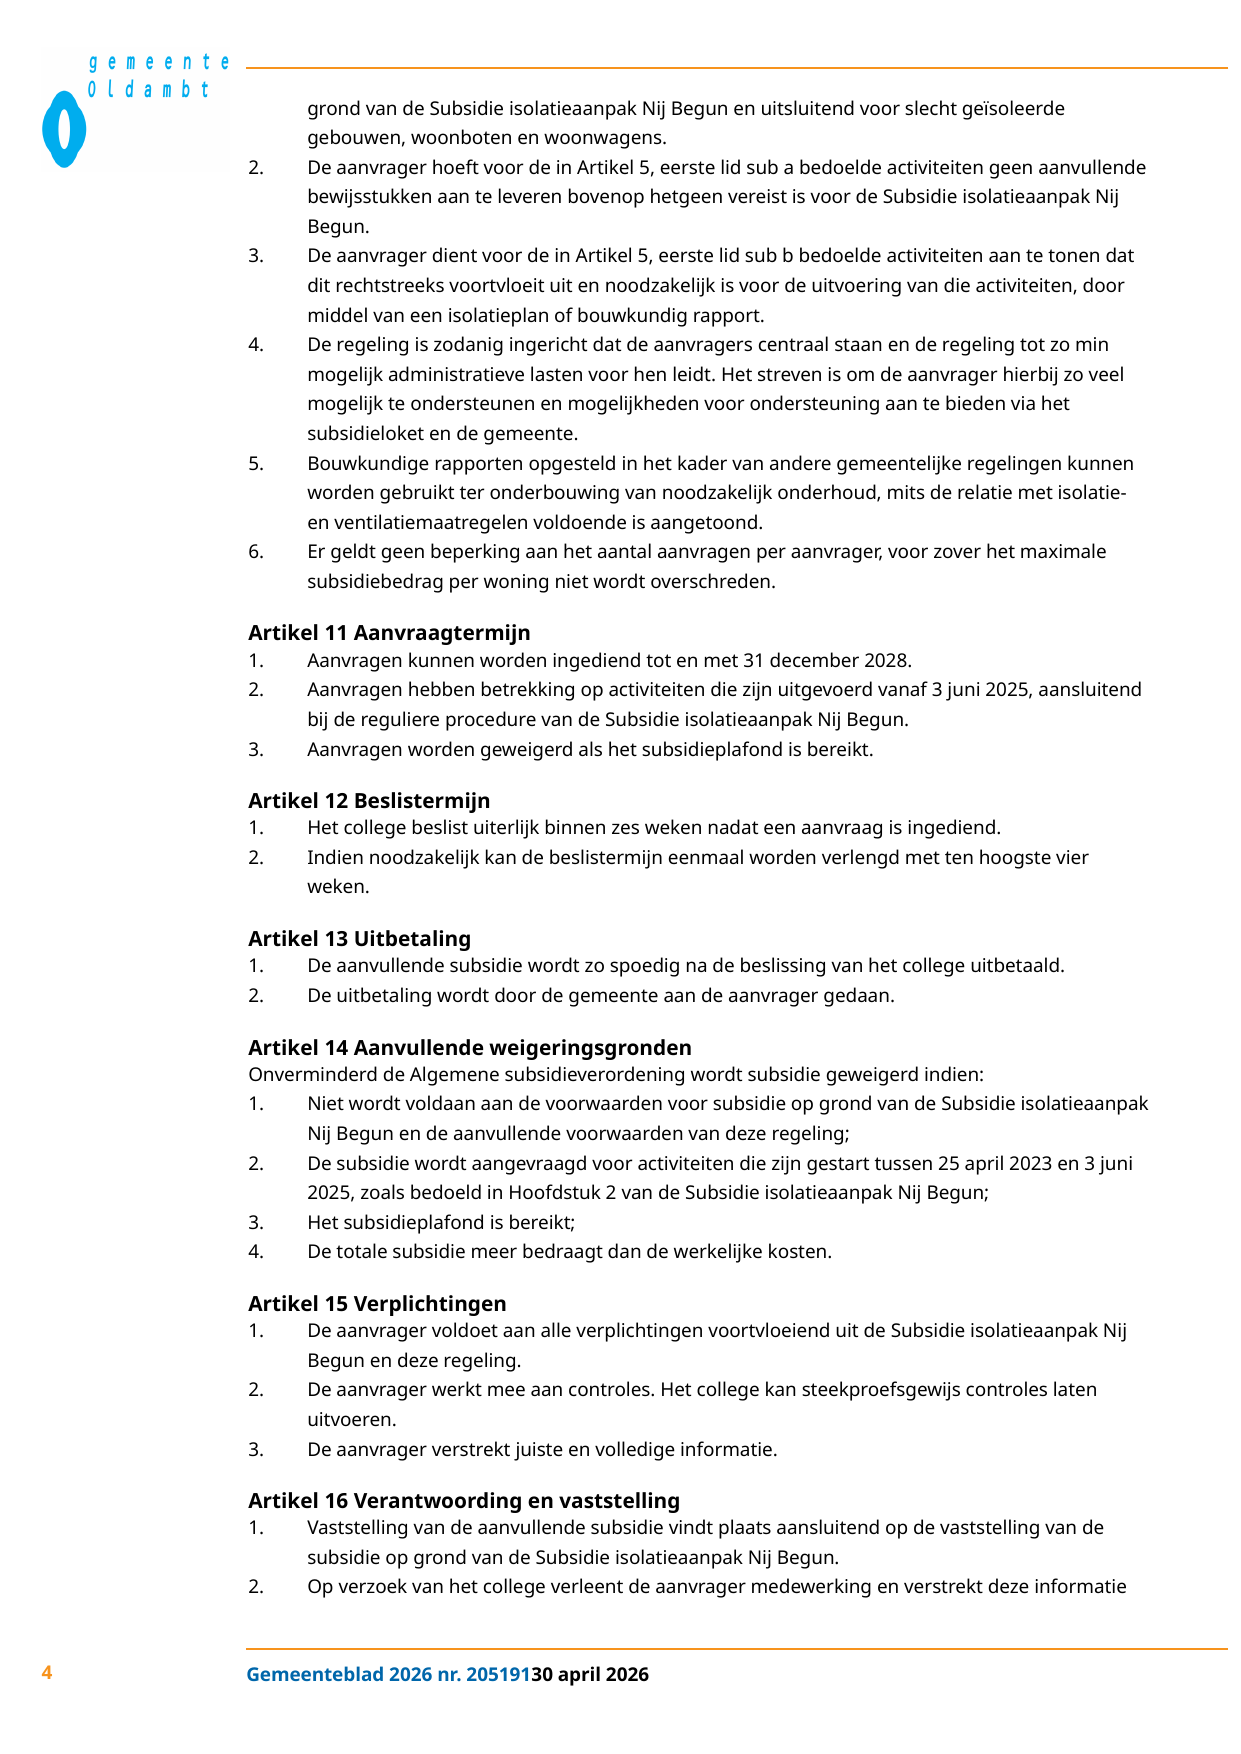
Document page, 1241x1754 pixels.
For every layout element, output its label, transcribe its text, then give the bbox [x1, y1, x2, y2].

list De aanvrager hoeft voor de in Artikel 5, eerste lid sub a bedoelde activiteiten geen aanvullende bewijsstukken aan te leveren bovenop hetgeen vereist is voor de Subsidie isolatieaanpak Nij Begun. [248, 154, 1152, 239]
list Niet wordt voldaan aan de voorwaarden voor subsidie op grond van de Subsidie isolatieaanpak Nij Begun en de aanvullende voorwaarden van deze regeling; [248, 1091, 1152, 1146]
list De aanvrager dient voor de in Artikel 5, eerste lid sub b bedoelde activiteiten aan te tonen dat dit rechtstreeks voortvloeit uit en noodzakelijk is voor de uitvoering van die activiteiten, door middel van een isolatieplan of bouwkundig rapport. [248, 243, 1152, 328]
list De regeling is zodanig ingericht dat de aanvragers centraal staan en de regeling tot zo min mogelijk administratieve lasten voor hen leidt. Het streven is om de aanvrager hierbij zo veel mogelijk te ondersteunen en mogelijkheden voor ondersteuning aan te bieden via het subsidieloket en de gemeente. [248, 331, 1152, 446]
list Aanvragen worden geweigerd als het subsidieplafond is bereikt. [248, 736, 1152, 761]
list De aanvrager voldoet aan alle verplichtingen voortvloeiend uit de Subsidie isolatieaanpak Nij Begun en deze regeling. [248, 1317, 1152, 1373]
picture [41, 47, 231, 172]
list De uitbetaling wordt door de gemeente aan de aanvrager gedaan. [248, 982, 1152, 1008]
list Bouwkundige rapporten opgesteld in het kader van andere gemeentelijke regelingen kunnen worden gebruikt ter onderbouwing van noodzakelijk onderhoud, mits de relatie met isolatie- en ventilatiemaatregelen voldoende is aangetoond. [248, 450, 1152, 535]
list De aanvrager verstrekt juiste en volledige informatie. [248, 1436, 1152, 1461]
list grond van de Subsidie isolatieaanpak Nij Begun en uitsluitend voor slecht geïsoleerde gebouwen, woonboten en woonwagens. [248, 95, 1152, 150]
list Op verzoek van het college verleent de aanvrager medewerking en verstrekt deze informatie [248, 1574, 1152, 1599]
list Het college beslist uiterlijk binnen zes weken nadat een aanvraag is ingediend. [248, 814, 1152, 840]
list De subsidie wordt aangevraagd voor activiteiten die zijn gestart tussen 25 april 2023 en 3 juni 2025, zoals bedoeld in Hoofdstuk 2 van de Subsidie isolatieaanpak Nij Begun; [248, 1150, 1152, 1205]
list De aanvullende subsidie wordt zo spoedig na de beslissing van het college uitbetaald. [248, 953, 1152, 978]
text Artikel 16 Verantwoording en vaststelling [248, 1486, 1152, 1514]
list De totale subsidie meer bedraagt dan de werkelijke kosten. [248, 1238, 1152, 1264]
list Het subsidieplafond is bereikt; [248, 1209, 1152, 1235]
list Indien noodzakelijk kan de beslistermijn eenmaal worden verlengd met ten hoogste vier weken. [248, 844, 1152, 899]
text Artikel 13 Uitbetaling [248, 924, 1152, 953]
list Vaststelling van de aanvullende subsidie vindt plaats aansluitend op de vaststelling van de subsidie op grond van de Subsidie isolatieaanpak Nij Begun. [248, 1514, 1152, 1570]
list De aanvrager werkt mee aan controles. Het college kan steekproefsgewijs controles laten uitvoeren. [248, 1377, 1152, 1432]
text Artikel 12 Beslistermijn [248, 786, 1152, 814]
list Er geldt geen beperking aan het aantal aanvragen per aanvrager, voor zover het maximale subsidiebedrag per woning niet wordt overschreden. [248, 538, 1152, 594]
text Onverminderd de Algemene subsidieverordening wordt subsidie geweigerd indien: [248, 1061, 1152, 1087]
text Artikel 11 Aanvraagtermijn [248, 618, 1152, 647]
text Artikel 14 Aanvullende weigeringsgronden [248, 1033, 1152, 1061]
list Aanvragen hebben betrekking op activiteiten die zijn uitgevoerd vanaf 3 juni 2025, aansluitend bij de reguliere procedure van de Subsidie isolatieaanpak Nij Begun. [248, 677, 1152, 732]
text Artikel 15 Verplichtingen [248, 1289, 1152, 1317]
list Aanvragen kunnen worden ingediend tot en met 31 december 2028. [248, 647, 1152, 673]
